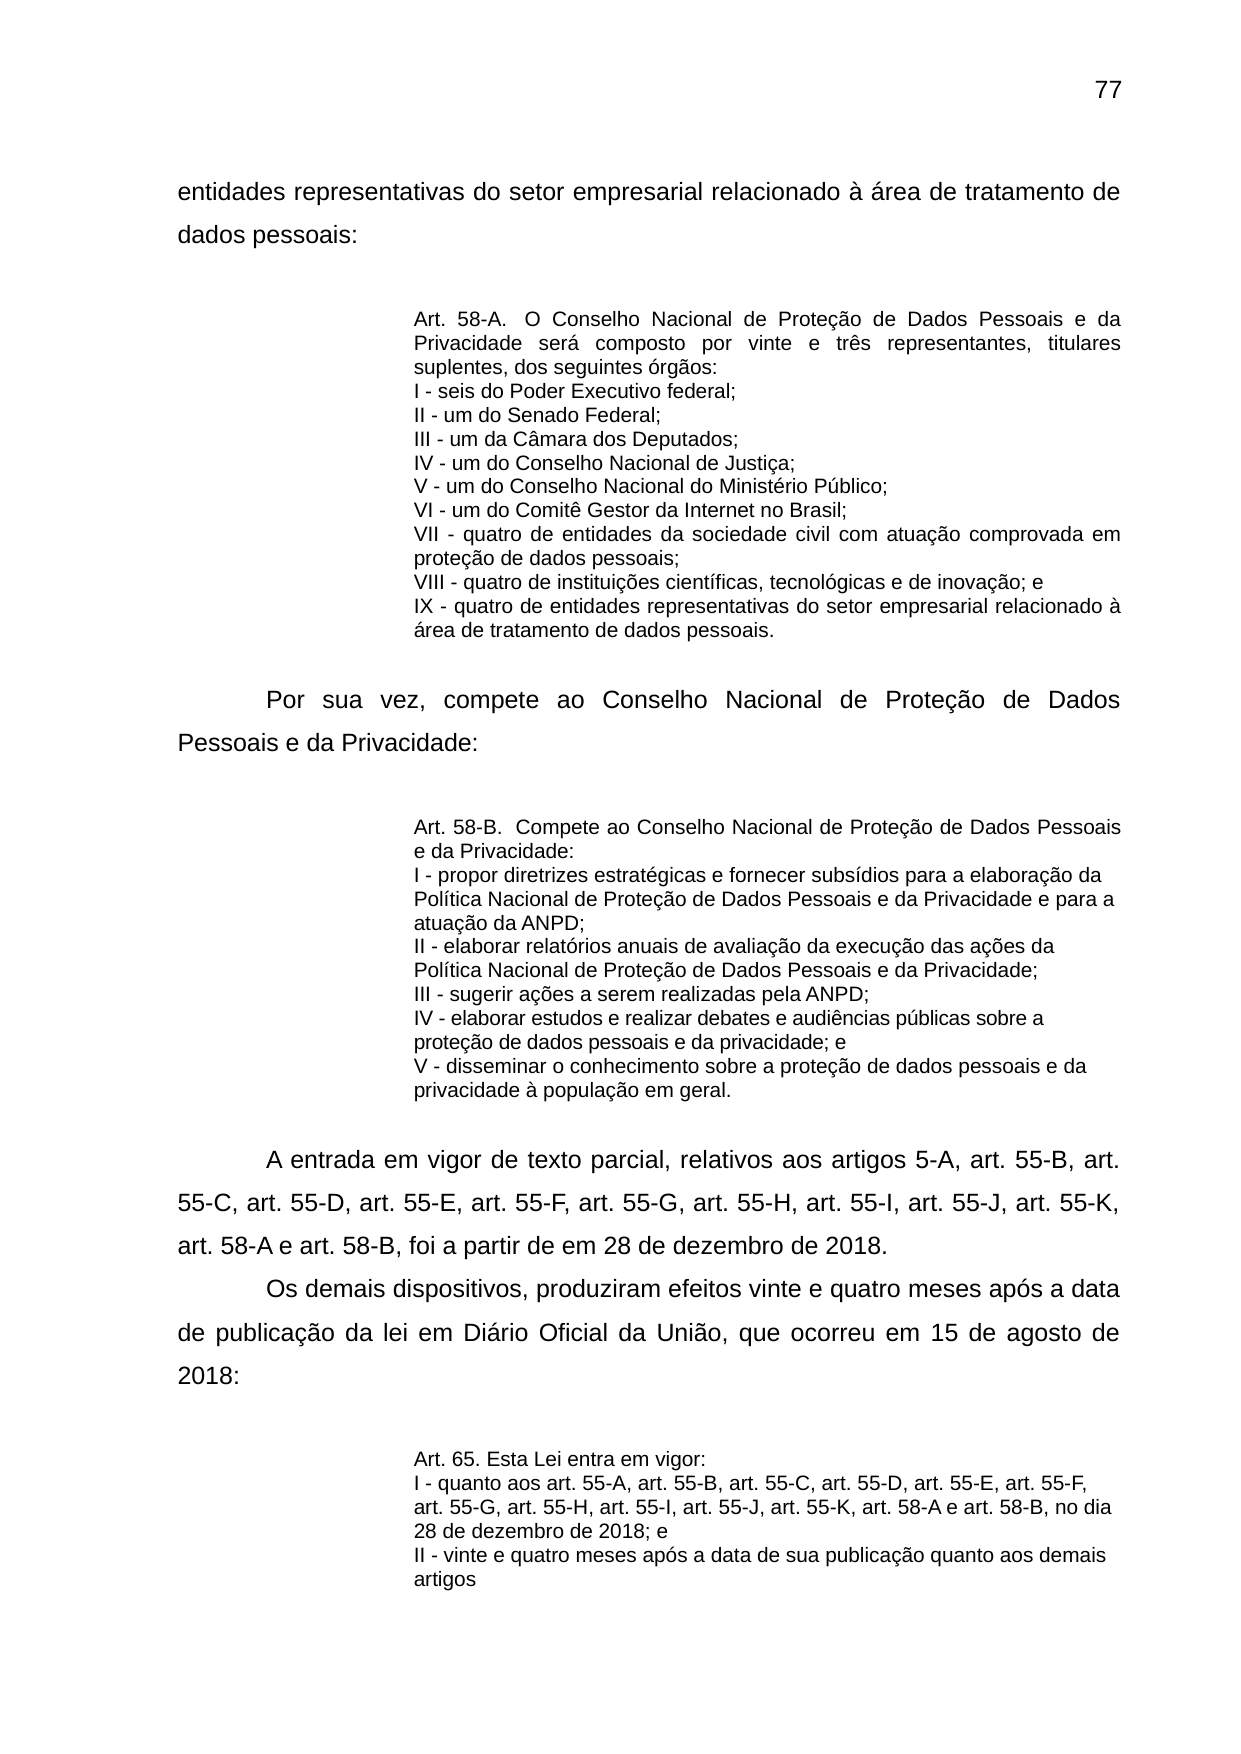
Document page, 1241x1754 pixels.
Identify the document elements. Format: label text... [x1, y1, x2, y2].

text IV - um do Conselho Nacional de Justiça; [413, 450, 1122, 474]
text IV - elaborar estudos e realizar debates e audiências públicas sobre a proteção de dados pessoais e da privacidade; e [413, 1006, 1122, 1054]
text I - propor diretrizes estratégicas e fornecer subsídios para a elaboração da Política Nacional de Proteção de Dados Pessoais e da Privacidade e para a atuação da ANPD; [413, 862, 1122, 934]
text VII - quatro de entidades da sociedade civil com atuação comprovada em proteção de dados pessoais; [413, 522, 1122, 570]
text III - um da Câmara dos Deputados; [413, 426, 1122, 450]
text Os demais dispositivos, produziram efeitos vinte e quatro meses após a data de publicação da lei em Diário Oficial da União, que ocorreu em 15 de agosto de 2018: [177, 1274, 1122, 1389]
text V - disseminar o conhecimento sobre a proteção de dados pessoais e da privacidade à população em geral. [413, 1054, 1122, 1102]
text V - um do Conselho Nacional do Ministério Público; [413, 474, 1122, 498]
text I - quanto aos art. 55-A, art. 55-B, art. 55-C, art. 55-D, art. 55-E, art. 55-F, art. 55-G, art. 55-H, art. 55-I, art. 55-J, art. 55-K, art. 58-A e art. 58-B, no dia 28 de dezembro de 2018; e [413, 1471, 1122, 1543]
text II - um do Senado Federal; [413, 402, 1122, 426]
text I - seis do Poder Executivo federal; [413, 378, 1122, 402]
text III - sugerir ações a serem realizadas pela ANPD; [413, 982, 1122, 1006]
text Por sua vez, compete ao Conselho Nacional de Proteção de Dados Pessoais e da Privacidade: [177, 685, 1122, 757]
text Art. 65. Esta Lei entra em vigor: [413, 1447, 1122, 1471]
text IX - quatro de entidades representativas do setor empresarial relacionado à área de tratamento de dados pessoais. [413, 594, 1122, 642]
text A entrada em vigor de texto parcial, relativos aos artigos 5-A, art. 55-B, art. 55-C, art. 55-D, art. 55-E, art. 55-F, art. 55-G, art. 55-H, art. 55-I, art. 55-J, art. 55-K, art. 58-A e art. 58-B, foi a partir de em 28 de dezembro de 2018. [177, 1145, 1122, 1260]
text II - elaborar relatórios anuais de avaliação da execução das ações da Política Nacional de Proteção de Dados Pessoais e da Privacidade; [413, 934, 1122, 982]
text Art. 58-B. Compete ao Conselho Nacional de Proteção de Dados Pessoais e da Privacidade: [413, 814, 1122, 862]
text Art. 58-A. O Conselho Nacional de Proteção de Dados Pessoais e da Privacidade será composto por vinte e três representantes, titulares suplentes, dos seguintes órgãos: [413, 307, 1122, 378]
text VIII - quatro de instituições científicas, tecnológicas e de inovação; e [413, 570, 1122, 594]
text entidades representativas do setor empresarial relacionado à área de tratamento de dados pessoais: [177, 177, 1122, 249]
text VI - um do Comitê Gestor da Internet no Brasil; [413, 498, 1122, 522]
text II - vinte e quatro meses após a data de sua publicação quanto aos demais artigos [413, 1543, 1122, 1591]
